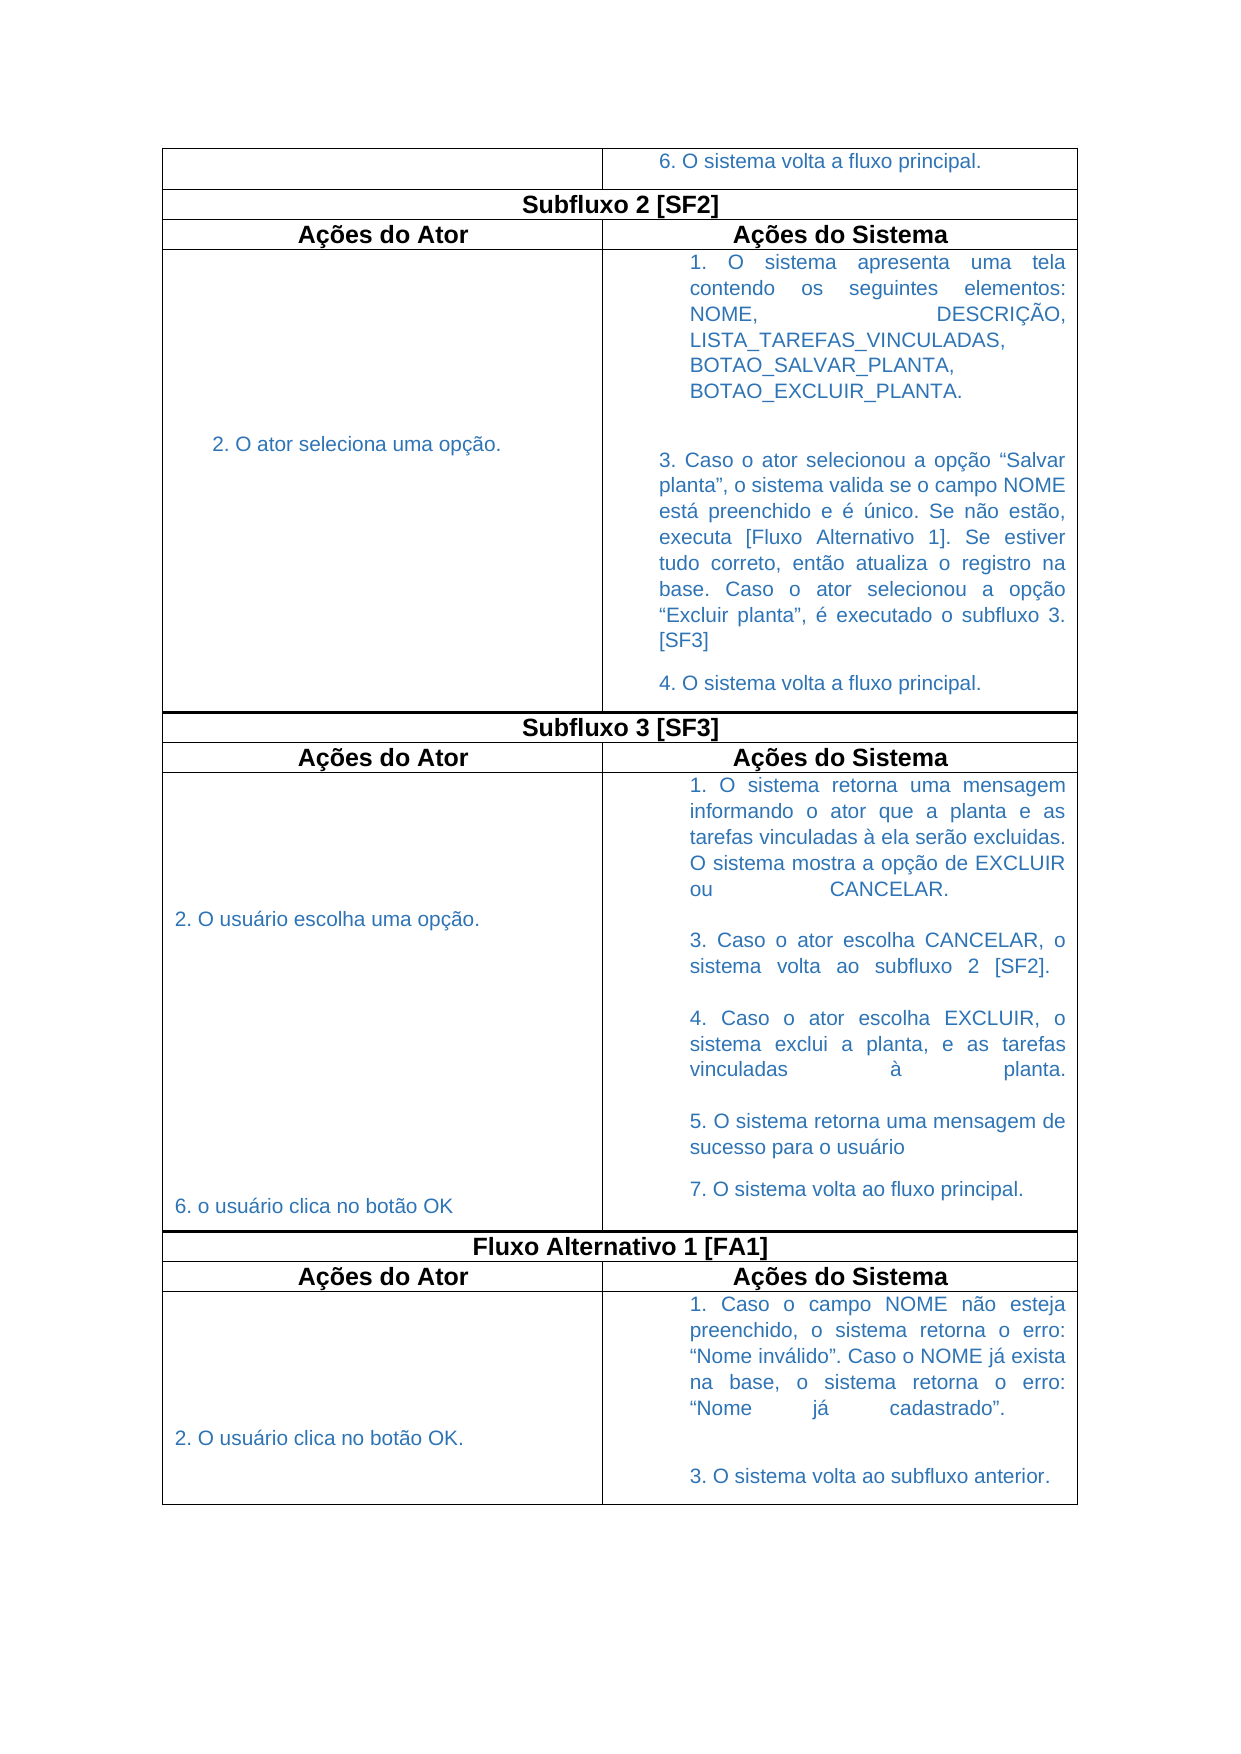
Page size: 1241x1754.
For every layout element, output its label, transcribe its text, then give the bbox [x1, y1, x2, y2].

table_cell [163, 149, 602, 189]
table_cell 6. O sistema volta a fluxo principal. [603, 149, 1077, 189]
table_header Subfluxo 3 [SF3] [163, 714, 1077, 742]
table_header Fluxo Alternativo 1 [FA1] [163, 1233, 1077, 1261]
table_cell 1. O sistema retorna uma mensagem informando o ator que a planta e as tarefas vinculadas à ela serão excluidas. O sistema mostra a opção de EXCLUIR ou CANCELAR. 3. Caso o ator escolha CANCELAR, o sistema volta ao subfluxo 2 [SF2]. 4. Caso o ator escolha EXCLUIR, o sistema exclui a planta, e as tarefas vinculadas à planta. 5. O sistema retorna uma mensagem de sucesso para o usuário 7. O sistema volta ao fluxo principal. [603, 773, 1077, 1230]
table_cell 2. O usuário escolha uma opção. 6. o usuário clica no botão OK [163, 773, 602, 1230]
table_cell Ações do Ator [163, 220, 602, 249]
table_cell Ações do Ator [163, 743, 602, 772]
table_cell Ações do Ator [163, 1262, 602, 1291]
table_cell Subfluxo 2 [SF2] [163, 190, 1077, 219]
table_cell Ações do Sistema [603, 743, 1077, 772]
table_cell 2. O ator seleciona uma opção. [163, 250, 602, 711]
table_cell 1. O sistema apresenta uma tela contendo os seguintes elementos: NOME, DESCRIÇÃO, LISTA_TAREFAS_VINCULADAS, BOTAO_SALVAR_PLANTA, BOTAO_EXCLUIR_PLANTA. 3. Caso o ator selecionou a opção “Salvar planta”, o sistema valida se o campo NOME está preenchido e é único. Se não estão, executa [Fluxo Alternativo 1]. Se estiver tudo correto, então atualiza o registro na base. Caso o ator selecionou a opção “Excluir planta”, é executado o subfluxo 3. [SF3] 4. O sistema volta a fluxo principal. [603, 250, 1077, 711]
table_cell 1. Caso o campo NOME não esteja preenchido, o sistema retorna o erro: “Nome inválido”. Caso o NOME já exista na base, o sistema retorna o erro: “Nome já cadastrado”. 3. O sistema volta ao subfluxo anterior. [603, 1292, 1077, 1504]
table_cell 2. O usuário clica no botão OK. [163, 1292, 602, 1504]
table_cell Ações do Sistema [603, 1262, 1077, 1291]
table_cell Ações do Sistema [603, 220, 1077, 249]
